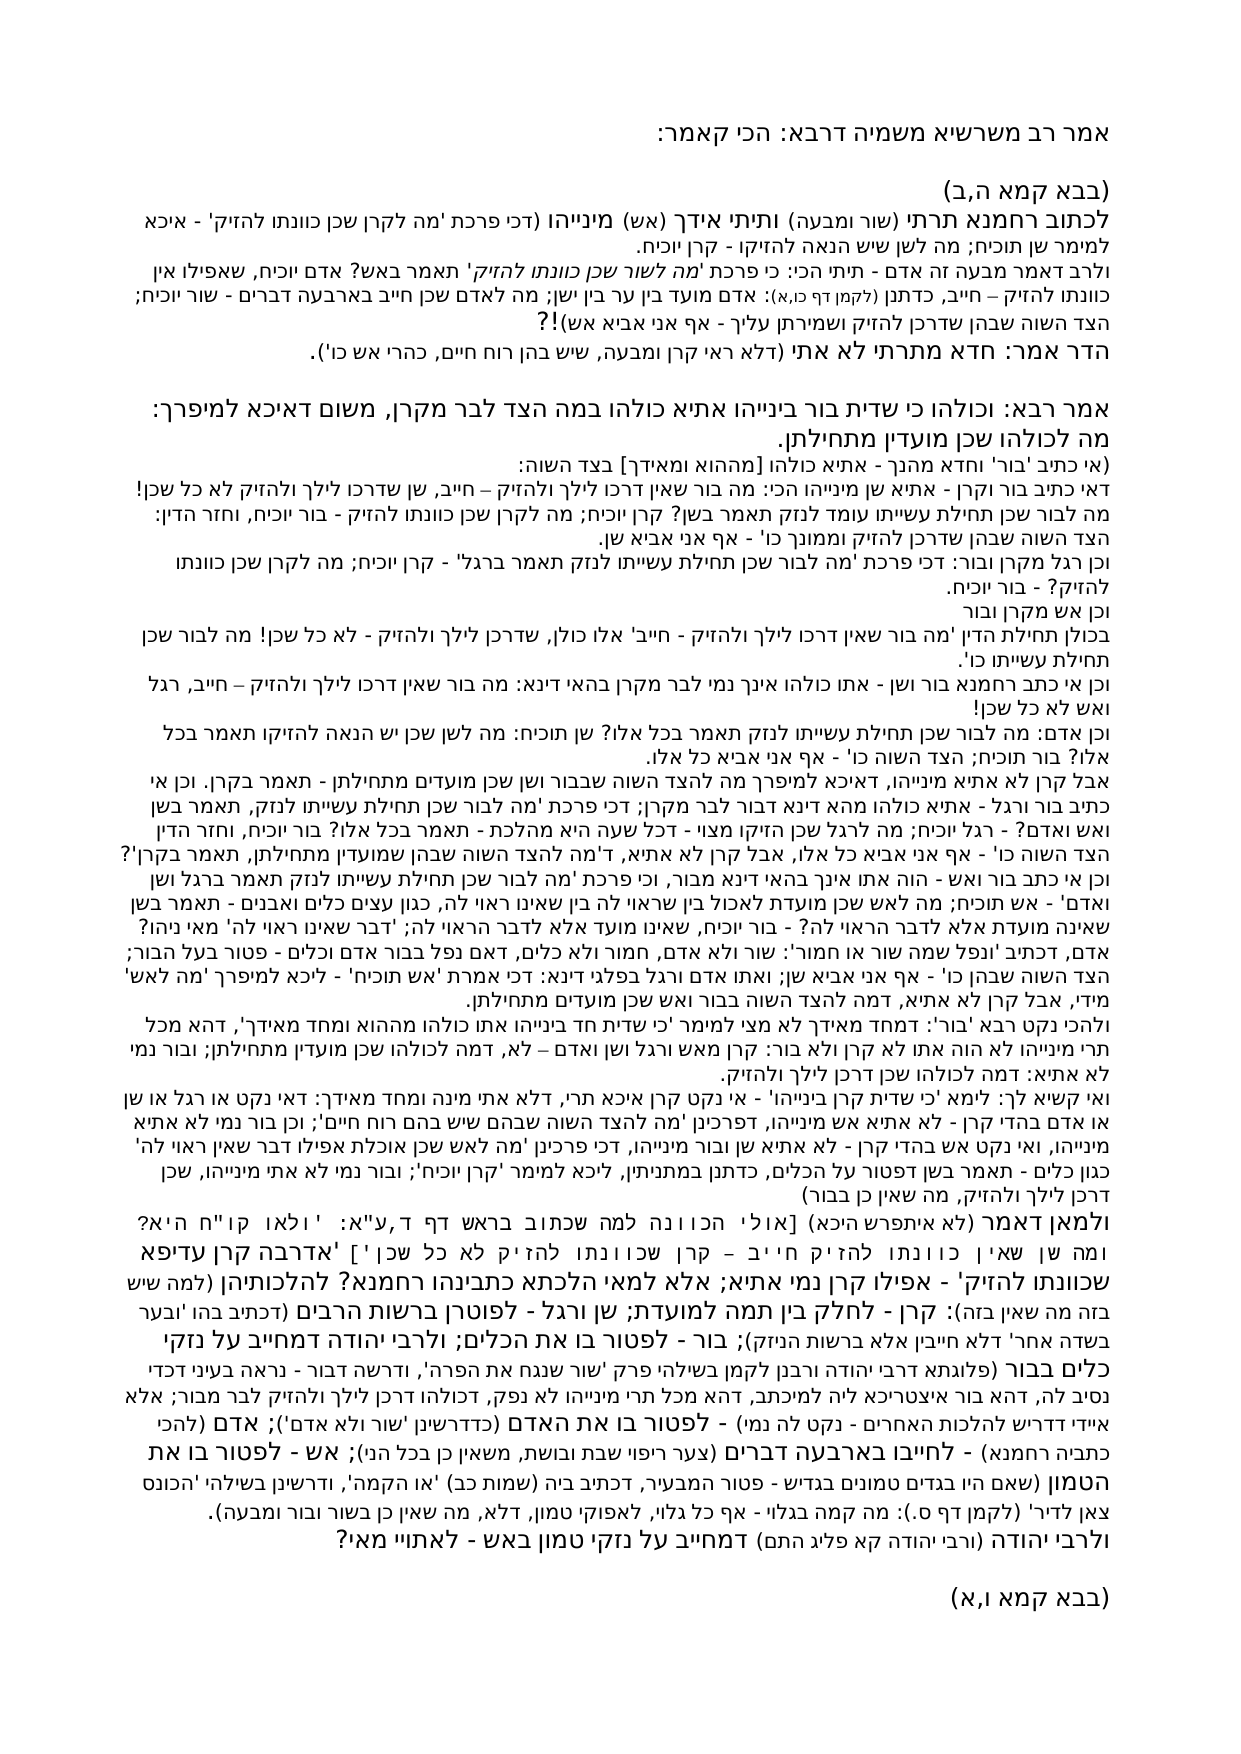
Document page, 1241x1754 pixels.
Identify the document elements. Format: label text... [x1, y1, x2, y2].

text אבל קרן לא אתיא מינייהו, דאיכא למיפרך מה להצד השוה שבבור ושן שכן מועדים מתחילתן - תאמר בקרן. וכן אי כתיב בור ורגל - אתיא כולהו מהא דינא דבור לבר מקרן; דכי פרכת 'מה לבור שכן תחילת עשייתו לנזק, תאמר בשן ואש ואדם? - רגל יוכיח; מה לרגל שכן הזיקו מצוי - דכל שעה היא מהלכת - תאמר בכל אלו? בור יוכיח, וחזר הדין הצד השוה כו' - אף אני אביא כל אלו, אבל קרן לא אתיא, ד'מה להצד השוה שבהן שמועדין מתחילתן, תאמר בקרן'? [118, 769, 1110, 867]
text וכן אש מקרן ובור [118, 599, 1110, 623]
text (בבא קמא ו,א) [118, 1583, 1110, 1612]
text הדר אמר: חדא מתרתי לא אתי (דלא ראי קרן ומבעה, שיש בהן רוח חיים, כהרי אש כו'). [118, 337, 1110, 366]
text אמר רבא: וכולהו כי שדית בור בינייהו אתיא כולהו במה הצד לבר מקרן, משום דאיכא למיפרך: מה לכולהו שכן מועדין מתחילתן. [118, 394, 1110, 453]
text ולרב דאמר מבעה זה אדם - תיתי הכי: כי פרכת 'מה לשור שכן כוונתו להזיק' תאמר באש? אדם יוכיח, שאפילו אין כוונתו להזיק – חייב, כדתנן (לקמן דף כו,א): אדם מועד בין ער בין ישן; מה לאדם שכן חייב בארבעה דברים - שור יוכיח; הצד השוה שבהן שדרכן להזיק ושמירתן עליך - אף אני אביא אש)!? [118, 259, 1110, 337]
text וכן אדם: מה לבור שכן תחילת עשייתו לנזק תאמר בכל אלו? שן תוכיח: מה לשן שכן יש הנאה להזיקו תאמר בכל אלו? בור תוכיח; הצד השוה כו' - אף אני אביא כל אלו. [118, 721, 1110, 769]
text ולרבי יהודה (ורבי יהודה קא פליג התם) דמחייב על נזקי טמון באש - לאתויי מאי? [118, 1525, 1110, 1554]
text (אי כתיב 'בור' וחדא מהנך - אתיא כולהו [מההוא ומאידך] בצד השוה: [118, 453, 1110, 477]
text ואי קשיא לך: לימא 'כי שדית קרן בינייהו' - אי נקט קרן איכא תרי, דלא אתי מינה ומחד מאידך: דאי נקט או רגל או שן או אדם בהדי קרן - לא אתיא אש מינייהו, דפרכינן 'מה להצד השוה שבהם שיש בהם רוח חיים'; וכן בור נמי לא אתיא מינייהו, ואי נקט אש בהדי קרן - לא אתיא שן ובור מינייהו, דכי פרכינן 'מה לאש שכן אוכלת אפילו דבר שאין ראוי לה' כגון כלים - תאמר בשן דפטור על הכלים, כדתנן במתניתין, ליכא למימר 'קרן יוכיח'; ובור נמי לא אתי מינייהו, שכן דרכן לילך ולהזיק, מה שאין כן בבור) [118, 1086, 1110, 1208]
text ולהכי נקט רבא 'בור': דמחד מאידך לא מצי למימר 'כי שדית חד בינייהו אתו כולהו מההוא ומחד מאידך', דהא מכל תרי מינייהו לא הוה אתו לא קרן ולא בור: קרן מאש ורגל ושן ואדם – לא, דמה לכולהו שכן מועדין מתחילתן; ובור נמי לא אתיא: דמה לכולהו שכן דרכן לילך ולהזיק. [118, 1013, 1110, 1086]
text אמר רב משרשיא משמיה דרבא: הכי קאמר: [118, 118, 1110, 147]
text וכן רגל מקרן ובור: דכי פרכת 'מה לבור שכן תחילת עשייתו לנזק תאמר ברגל' - קרן יוכיח; מה לקרן שכן כוונתו להזיק? - בור יוכיח. [118, 550, 1110, 599]
text וכן אי כתב רחמנא בור ושן - אתו כולהו אינך נמי לבר מקרן בהאי דינא: מה בור שאין דרכו לילך ולהזיק – חייב, רגל ואש לא כל שכן! [118, 672, 1110, 721]
text (בבא קמא ה,ב) [118, 176, 1110, 205]
text ולמאן דאמר (לא איתפרש היכא) [אולי הכוונה למה שכתוב בראש דף ד,ע"א: 'ולאו קו"ח היא? ומה שן שאין כוונתו להזיק חייב – קרן שכוונתו להזיק לא כל שכן'] 'אדרבה קרן עדיפא שכוונתו להזיק' - אפילו קרן נמי אתיא; אלא למאי הלכתא כתבינהו רחמנא? להלכותיהן (למה שיש בזה מה שאין בזה): קרן - לחלק בין תמה למועדת; שן ורגל - לפוטרן ברשות הרבים (דכתיב בהו 'ובער בשדה אחר' דלא חייבין אלא ברשות הניזק); בור - לפטור בו את הכלים; ולרבי יהודה דמחייב על נזקי כלים בבור (פלוגתא דרבי יהודה ורבנן לקמן בשילהי פרק 'שור שנגח את הפרה', ודרשה דבור - נראה בעיני דכדי נסיב לה, דהא בור איצטריכא ליה למיכתב, דהא מכל תרי מינייהו לא נפק, דכולהו דרכן לילך ולהזיק לבר מבור; אלא איידי דדריש להלכות האחרים - נקט לה נמי) - לפטור בו את האדם (כדדרשינן 'שור ולא אדם'); אדם (להכי כתביה רחמנא) - לחייבו בארבעה דברים (צער ריפוי שבת ובושת, משאין כן בכל הני); אש - לפטור בו את הטמון (שאם היו בגדים טמונים בגדיש - פטור המבעיר, דכתיב ביה (שמות כב) 'או הקמה', ודרשינן בשילהי 'הכונס צאן לדיר' (לקמן דף ס.): מה קמה בגלוי - אף כל גלוי, לאפוקי טמון, דלא, מה שאין כן בשור ובור ומבעה). [118, 1208, 1110, 1525]
text לכתוב רחמנא תרתי (שור ומבעה) ותיתי אידך (אש) מינייהו (דכי פרכת 'מה לקרן שכן כוונתו להזיק' - איכא למימר שן תוכיח; מה לשן שיש הנאה להזיקו - קרן יוכיח. [118, 205, 1110, 259]
text בכולן תחילת הדין 'מה בור שאין דרכו לילך ולהזיק - חייב' אלו כולן, שדרכן לילך ולהזיק - לא כל שכן! מה לבור שכן תחילת עשייתו כו'. [118, 623, 1110, 672]
text דאי כתיב בור וקרן - אתיא שן מינייהו הכי: מה בור שאין דרכו לילך ולהזיק – חייב, שן שדרכו לילך ולהזיק לא כל שכן! מה לבור שכן תחילת עשייתו עומד לנזק תאמר בשן? קרן יוכיח; מה לקרן שכן כוונתו להזיק - בור יוכיח, וחזר הדין: הצד השוה שבהן שדרכן להזיק וממונך כו' - אף אני אביא שן. [118, 477, 1110, 550]
text וכן אי כתב בור ואש - הוה אתו אינך בהאי דינא מבור, וכי פרכת 'מה לבור שכן תחילת עשייתו לנזק תאמר ברגל ושן ואדם' - אש תוכיח; מה לאש שכן מועדת לאכול בין שראוי לה בין שאינו ראוי לה, כגון עצים כלים ואבנים - תאמר בשן שאינה מועדת אלא לדבר הראוי לה? - בור יוכיח, שאינו מועד אלא לדבר הראוי לה; 'דבר שאינו ראוי לה' מאי ניהו? אדם, דכתיב 'ונפל שמה שור או חמור': שור ולא אדם, חמור ולא כלים, דאם נפל בבור אדם וכלים - פטור בעל הבור; הצד השוה שבהן כו' - אף אני אביא שן; ואתו אדם ורגל בפלגי דינא: דכי אמרת 'אש תוכיח' - ליכא למיפרך 'מה לאש' מידי, אבל קרן לא אתיא, דמה להצד השוה בבור ואש שכן מועדים מתחילתן. [118, 867, 1110, 1013]
